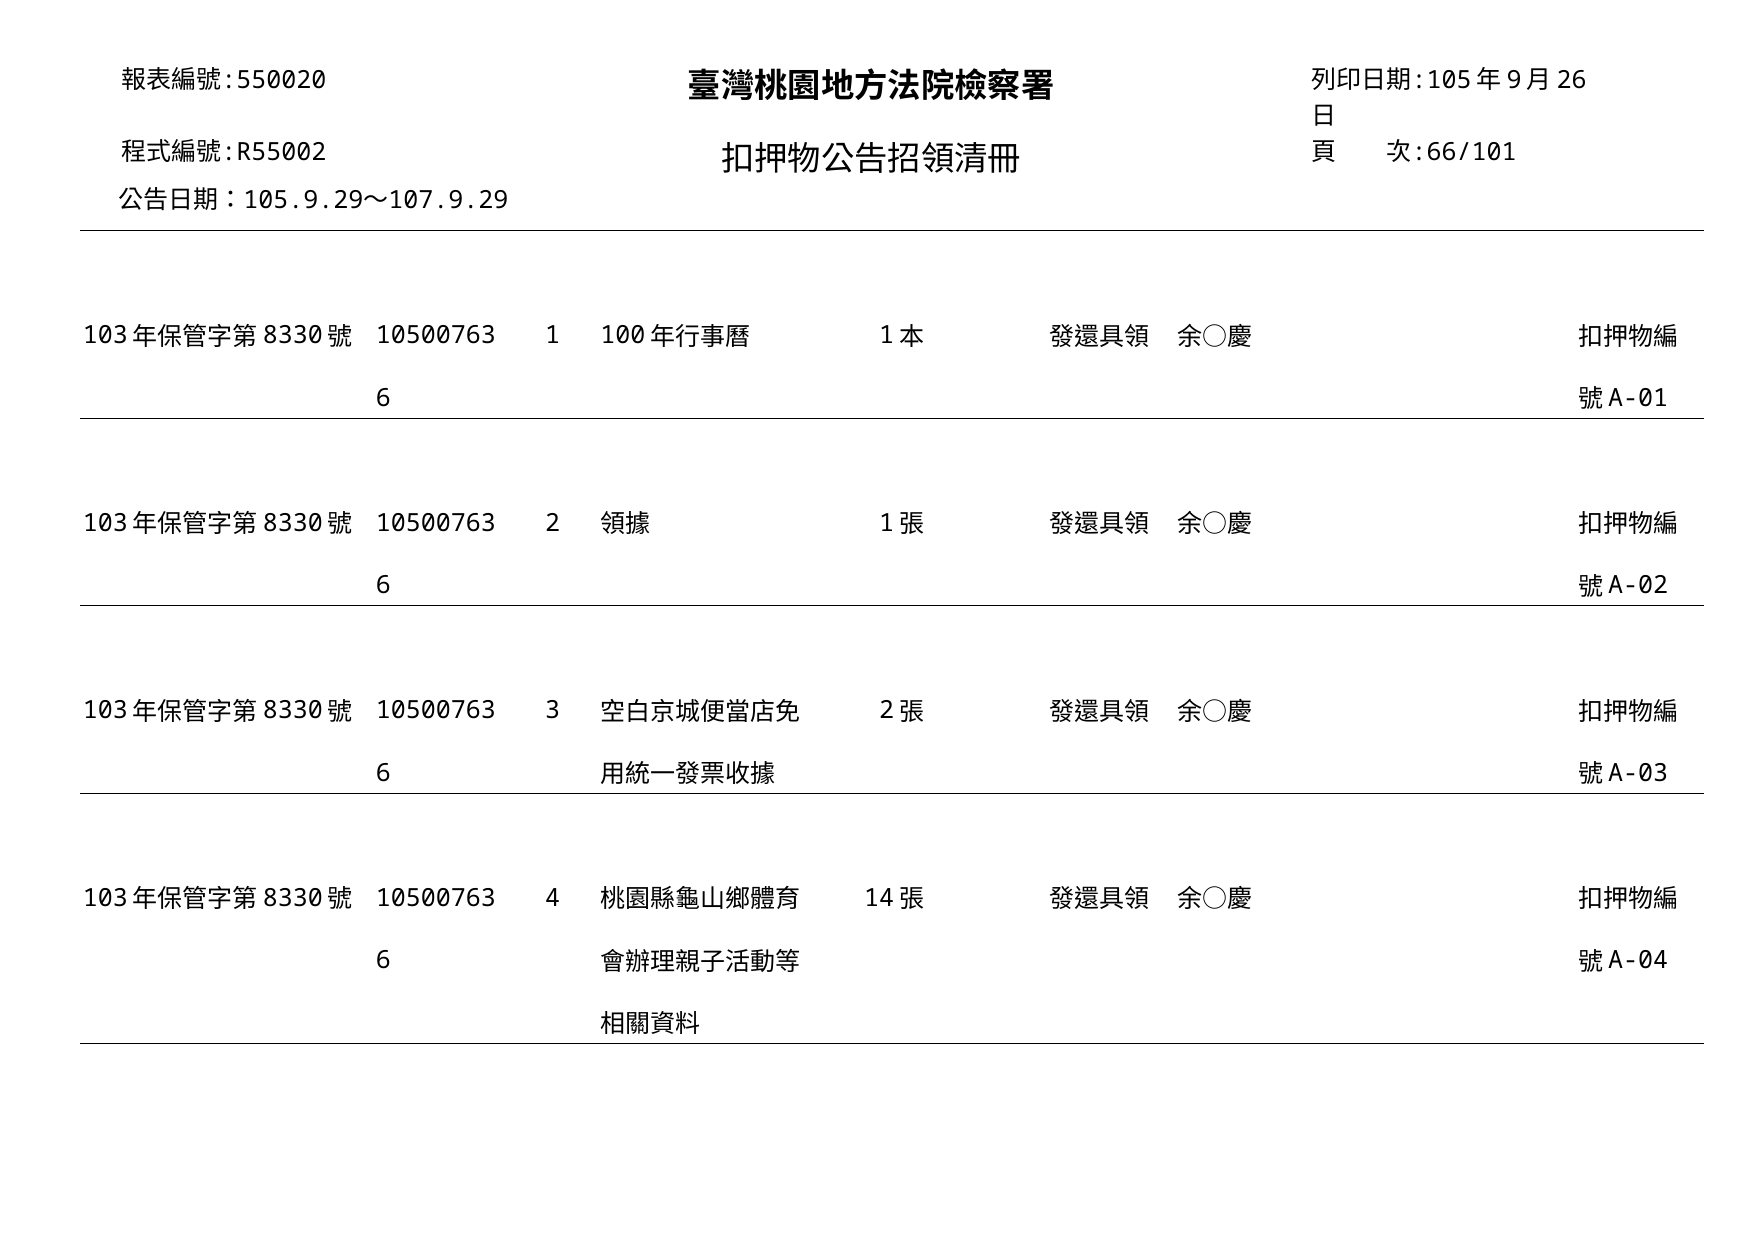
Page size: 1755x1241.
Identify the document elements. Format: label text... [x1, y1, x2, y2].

table_cell 余○慶 [1175, 419, 1317, 605]
table_cell 105007636 [373, 794, 507, 1042]
table_cell [927, 794, 1046, 1042]
table_cell 發還具領 [1046, 231, 1175, 417]
table_cell 4 [507, 794, 597, 1042]
table_cell [1317, 231, 1575, 417]
table_cell 發還具領 [1046, 794, 1175, 1042]
table_cell 105007636 [373, 231, 507, 417]
table_cell 扣押物編號A-01 [1575, 231, 1704, 417]
table_cell 余○慶 [1175, 231, 1317, 417]
table_cell 2張 [808, 606, 927, 792]
table_cell 2 [507, 419, 597, 605]
table_cell [1317, 419, 1575, 605]
table_cell 發還具領 [1046, 606, 1175, 792]
table_cell 3 [507, 606, 597, 792]
table_cell [1317, 606, 1575, 792]
table_cell 1本 [808, 231, 927, 417]
table_cell 1 [507, 231, 597, 417]
table_cell 扣押物編號A-04 [1575, 794, 1704, 1042]
table_cell [927, 606, 1046, 792]
table_cell 余○慶 [1175, 606, 1317, 792]
table_cell 103年保管字第8330號 [80, 231, 373, 417]
table_cell 空白京城便當店免用統一發票收據 [597, 606, 807, 792]
table_cell 100年行事曆 [597, 231, 807, 417]
table_cell 領據 [597, 419, 807, 605]
table_cell 105007636 [373, 606, 507, 792]
table_cell 發還具領 [1046, 419, 1175, 605]
table_cell 1張 [808, 419, 927, 605]
table_cell 14張 [808, 794, 927, 1042]
table_cell 扣押物編號A-03 [1575, 606, 1704, 792]
table_cell 桃園縣龜山鄉體育會辦理親子活動等相關資料 [597, 794, 807, 1042]
table_cell [927, 419, 1046, 605]
table_cell 103年保管字第8330號 [80, 606, 373, 792]
table_cell 余○慶 [1175, 794, 1317, 1042]
table_cell 105007636 [373, 419, 507, 605]
table_cell 103年保管字第8330號 [80, 794, 373, 1042]
table_cell 扣押物編號A-02 [1575, 419, 1704, 605]
table_cell [927, 231, 1046, 417]
table_cell [1317, 794, 1575, 1042]
table_cell 103年保管字第8330號 [80, 419, 373, 605]
